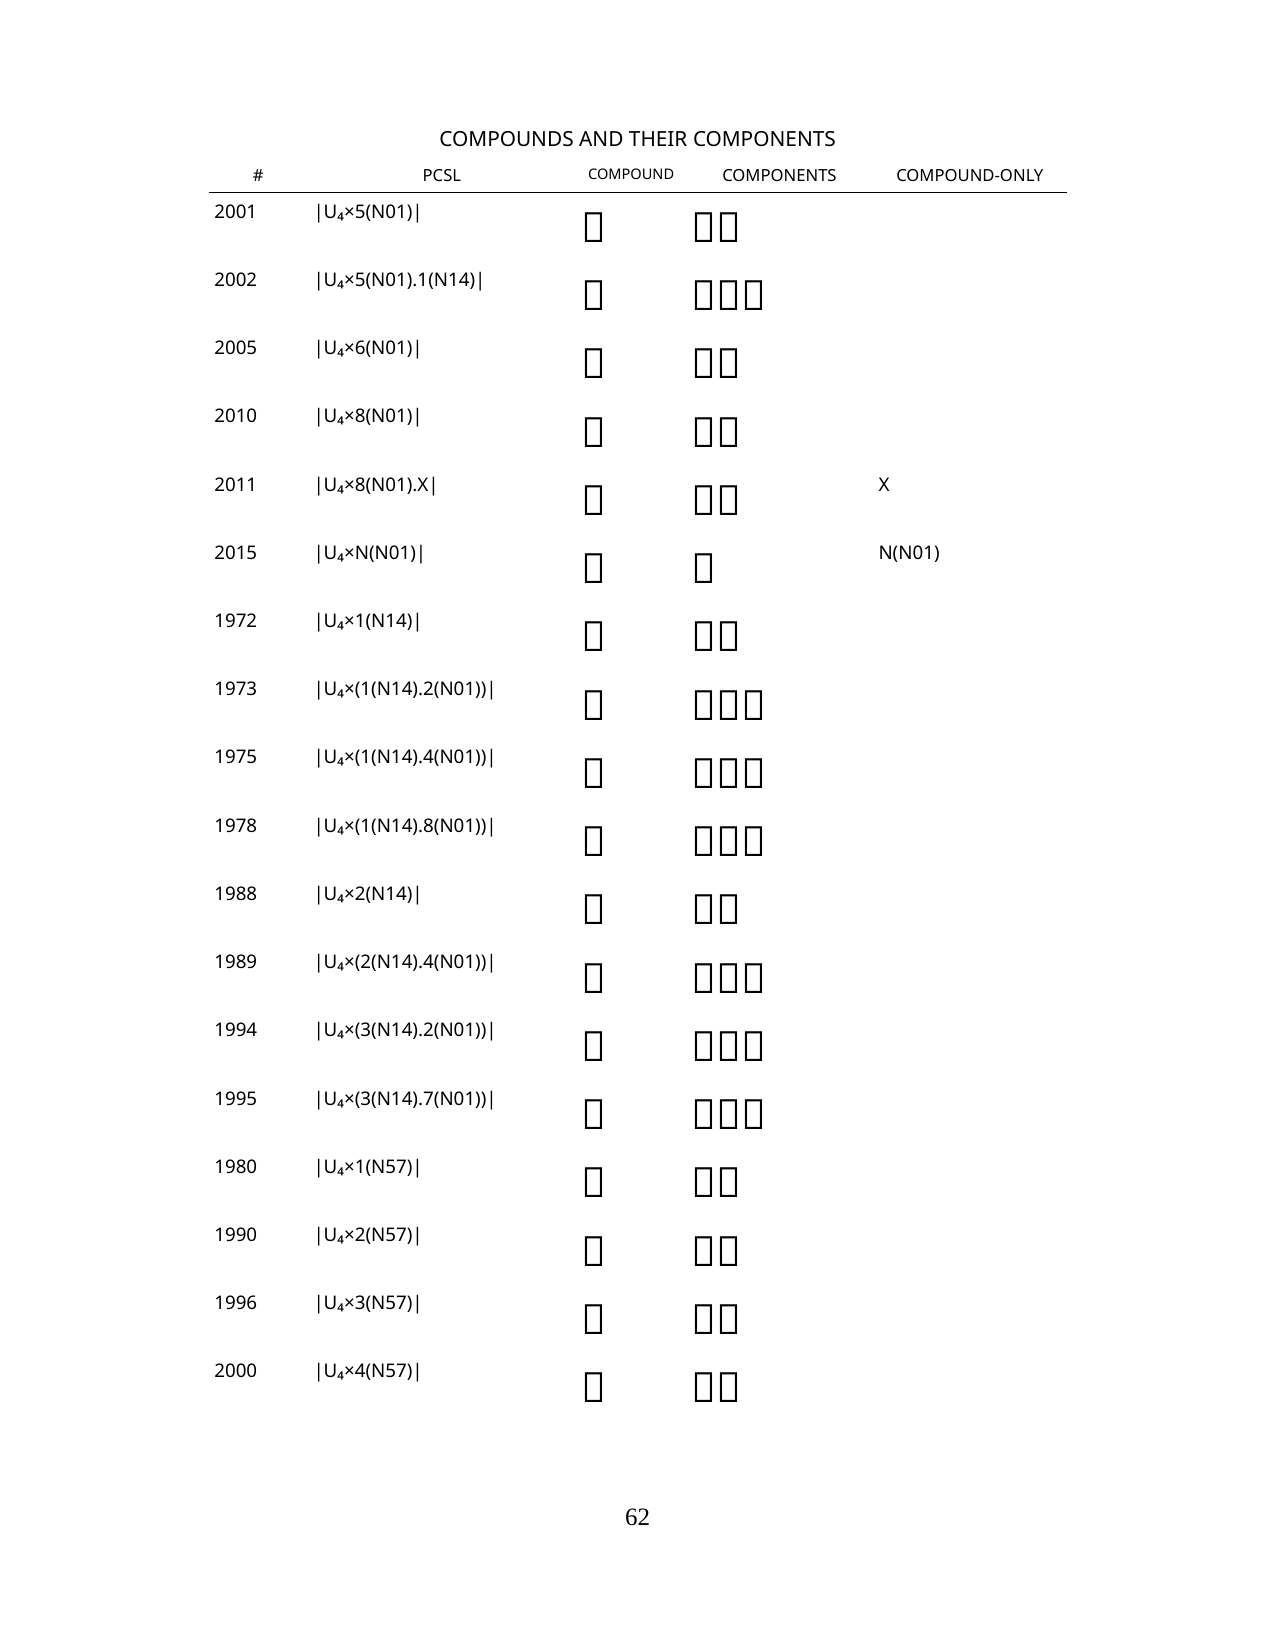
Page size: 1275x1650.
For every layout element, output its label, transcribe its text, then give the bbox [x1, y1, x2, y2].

table_cell 1994 [209, 1011, 308, 1079]
table_cell 𒪏𒘟𒚥 [686, 1079, 872, 1147]
table_cell [873, 329, 1067, 397]
table_cell 𒹬 [576, 397, 686, 465]
table_cell [873, 875, 1067, 943]
table_cell |U₄×2(N14)| [308, 875, 576, 943]
table_cell |U₄×1(N14)| [308, 602, 576, 670]
table_cell |U₄×(3(N14).2(N01))| [308, 1011, 576, 1079]
table_cell 𒹖 [576, 875, 686, 943]
table_cell 1995 [209, 1079, 308, 1147]
table_cell 𒪏𒙬𒖑 [686, 260, 872, 329]
table_header COMPOUNDS AND THEIR COMPONENTS [209, 118, 1067, 158]
table_cell 𒪏𒗪𒙁 [686, 943, 872, 1011]
table_cell [873, 1216, 1067, 1284]
table_cell 𒹇 [576, 670, 686, 738]
table_cell |U₄×2(N57)| [308, 1216, 576, 1284]
table_cell [873, 397, 1067, 465]
table_cell # [209, 158, 308, 192]
table_cell |U₄×3(N57)| [308, 1284, 576, 1352]
table_cell 1975 [209, 738, 308, 806]
table_cell 𒪏𒗪 [686, 875, 872, 943]
table_cell |U₄×8(N01).X| [308, 465, 576, 533]
table_cell 2005 [209, 329, 308, 397]
table_cell |U₄×5(N01).1(N14)| [308, 260, 576, 329]
table_cell 𒹘 [576, 1216, 686, 1284]
table_cell PCSL [308, 158, 576, 192]
table_cell [873, 1352, 1067, 1420]
table_cell 𒹧 [576, 329, 686, 397]
table_cell 1989 [209, 943, 308, 1011]
table_cell 1972 [209, 602, 308, 670]
table_cell [873, 602, 1067, 670]
table_cell 1980 [209, 1148, 308, 1216]
table_cell COMPONENTS [686, 158, 872, 192]
table_cell 𒪏𒚍 [686, 329, 872, 397]
table_cell 𒪏𒖑𒗟 [686, 670, 872, 738]
table_cell |U₄×4(N57)| [308, 1352, 576, 1420]
table_cell 𒪏𒙬 [686, 193, 872, 260]
table_cell [873, 806, 1067, 874]
table_cell 𒹞 [576, 1284, 686, 1352]
table_cell [873, 670, 1067, 738]
table_cell 𒪏𒗚 [686, 1148, 872, 1216]
table_cell 1990 [209, 1216, 308, 1284]
table_cell [873, 1148, 1067, 1216]
table_cell 1978 [209, 806, 308, 874]
table_cell N(N01) [873, 533, 1067, 602]
table_cell 2002 [209, 260, 308, 329]
table_cell 𒪏𒖑𒚹 [686, 806, 872, 874]
table_cell [873, 1011, 1067, 1079]
table_cell [873, 1079, 1067, 1147]
table_cell |U₄×(1(N14).8(N01))| [308, 806, 576, 874]
table_cell 𒪏𒘽 [686, 1284, 872, 1352]
table_cell |U₄×(2(N14).4(N01))| [308, 943, 576, 1011]
table_cell 𒪏 [686, 533, 872, 602]
table_cell 𒹎 [576, 1148, 686, 1216]
table_cell 2000 [209, 1352, 308, 1420]
table_cell |U₄×(1(N14).2(N01))| [308, 670, 576, 738]
table_cell 2015 [209, 533, 308, 602]
table_cell |U₄×N(N01)| [308, 533, 576, 602]
table_cell |U₄×1(N57)| [308, 1148, 576, 1216]
table_cell [873, 738, 1067, 806]
table_cell |U₄×5(N01)| [308, 193, 576, 260]
table_cell |U₄×(3(N14).7(N01))| [308, 1079, 576, 1147]
table_cell 𒹱 [576, 533, 686, 602]
table_cell 𒪏𒘟𒗟 [686, 1011, 872, 1079]
table_cell 1973 [209, 670, 308, 738]
table_cell 𒹣 [576, 193, 686, 260]
table_cell 𒹗 [576, 943, 686, 1011]
table_cell |U₄×6(N01)| [308, 329, 576, 397]
table_cell 𒹆 [576, 602, 686, 670]
table_cell |U₄×8(N01)| [308, 397, 576, 465]
table_cell COMPOUND [576, 158, 686, 192]
table_cell 𒹤 [576, 260, 686, 329]
table_cell X [873, 465, 1067, 533]
table_cell [873, 1284, 1067, 1352]
table_cell 𒹌 [576, 806, 686, 874]
table_cell 𒪏𒚹 [686, 465, 872, 533]
table_cell 𒹉 [576, 738, 686, 806]
table_cell 𒪏𒖑 [686, 602, 872, 670]
table_cell 𒪏𒖑𒙁 [686, 738, 872, 806]
table_cell 1996 [209, 1284, 308, 1352]
table_cell 𒪏𒙧 [686, 1352, 872, 1420]
table_cell 𒹝 [576, 1079, 686, 1147]
table_cell 𒪏𒚹 [686, 397, 872, 465]
table_cell 2011 [209, 465, 308, 533]
table_cell 𒹭 [576, 465, 686, 533]
table_cell 2010 [209, 397, 308, 465]
table_cell 𒪏𒘐 [686, 1216, 872, 1284]
table_cell [873, 260, 1067, 329]
table_cell [873, 943, 1067, 1011]
table_cell 𒹜 [576, 1011, 686, 1079]
table_cell |U₄×(1(N14).4(N01))| [308, 738, 576, 806]
table_cell [873, 193, 1067, 260]
table_cell 2001 [209, 193, 308, 260]
table_cell 1988 [209, 875, 308, 943]
table_cell 𒹢 [576, 1352, 686, 1420]
table_cell COMPOUND-ONLY [873, 158, 1067, 192]
